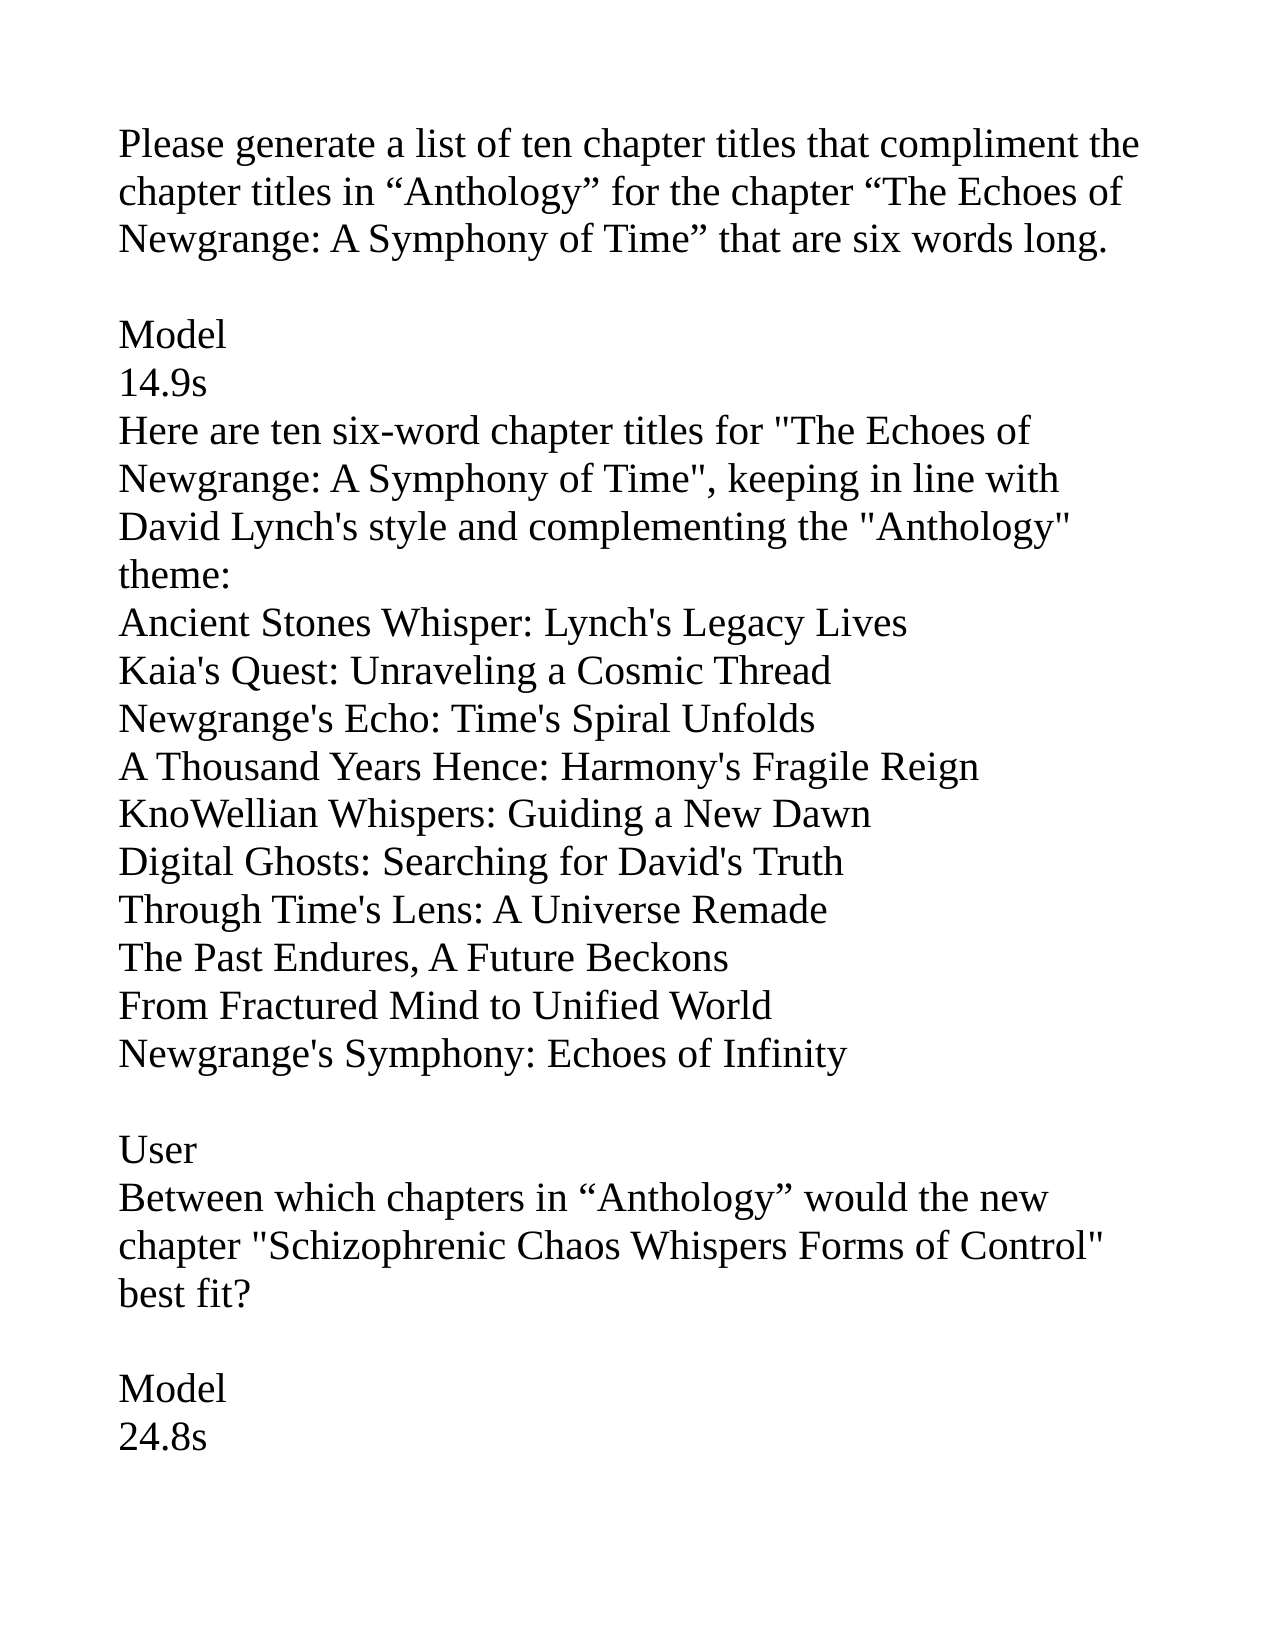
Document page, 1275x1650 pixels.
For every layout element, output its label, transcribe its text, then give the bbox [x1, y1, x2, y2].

text Between which chapters in “Anthology” would the new chapter "Schizophrenic Chaos Whispers Forms of Control" best fit? [118, 1172, 1157, 1316]
text 24.8s [118, 1412, 1157, 1460]
text Kaia's Quest: Unraveling a Cosmic Thread [118, 645, 1157, 693]
text From Fractured Mind to Unified World [118, 981, 1157, 1028]
text Model [118, 310, 1157, 358]
text User [118, 1124, 1157, 1172]
text Ancient Stones Whisper: Lynch's Legacy Lives [118, 597, 1157, 645]
text A Thousand Years Hence: Harmony's Fragile Reign [118, 741, 1157, 789]
text Digital Ghosts: Searching for David's Truth [118, 837, 1157, 885]
text KnoWellian Whispers: Guiding a New Dawn [118, 789, 1157, 837]
text The Past Endures, A Future Beckons [118, 933, 1157, 981]
text Here are ten six-word chapter titles for "The Echoes of Newgrange: A Symphony of Time", keeping in line with David Lynch's style and complementing the "Anthology" theme: [118, 406, 1157, 597]
text Through Time's Lens: A Universe Remade [118, 885, 1157, 933]
text Newgrange's Symphony: Echoes of Infinity [118, 1028, 1157, 1076]
text 14.9s [118, 358, 1157, 406]
text Please generate a list of ten chapter titles that compliment the chapter titles in “Anthology” for the chapter “The Echoes of Newgrange: A Symphony of Time” that are six words long. [118, 118, 1157, 262]
text Newgrange's Echo: Time's Spiral Unfolds [118, 693, 1157, 741]
text Model [118, 1364, 1157, 1412]
